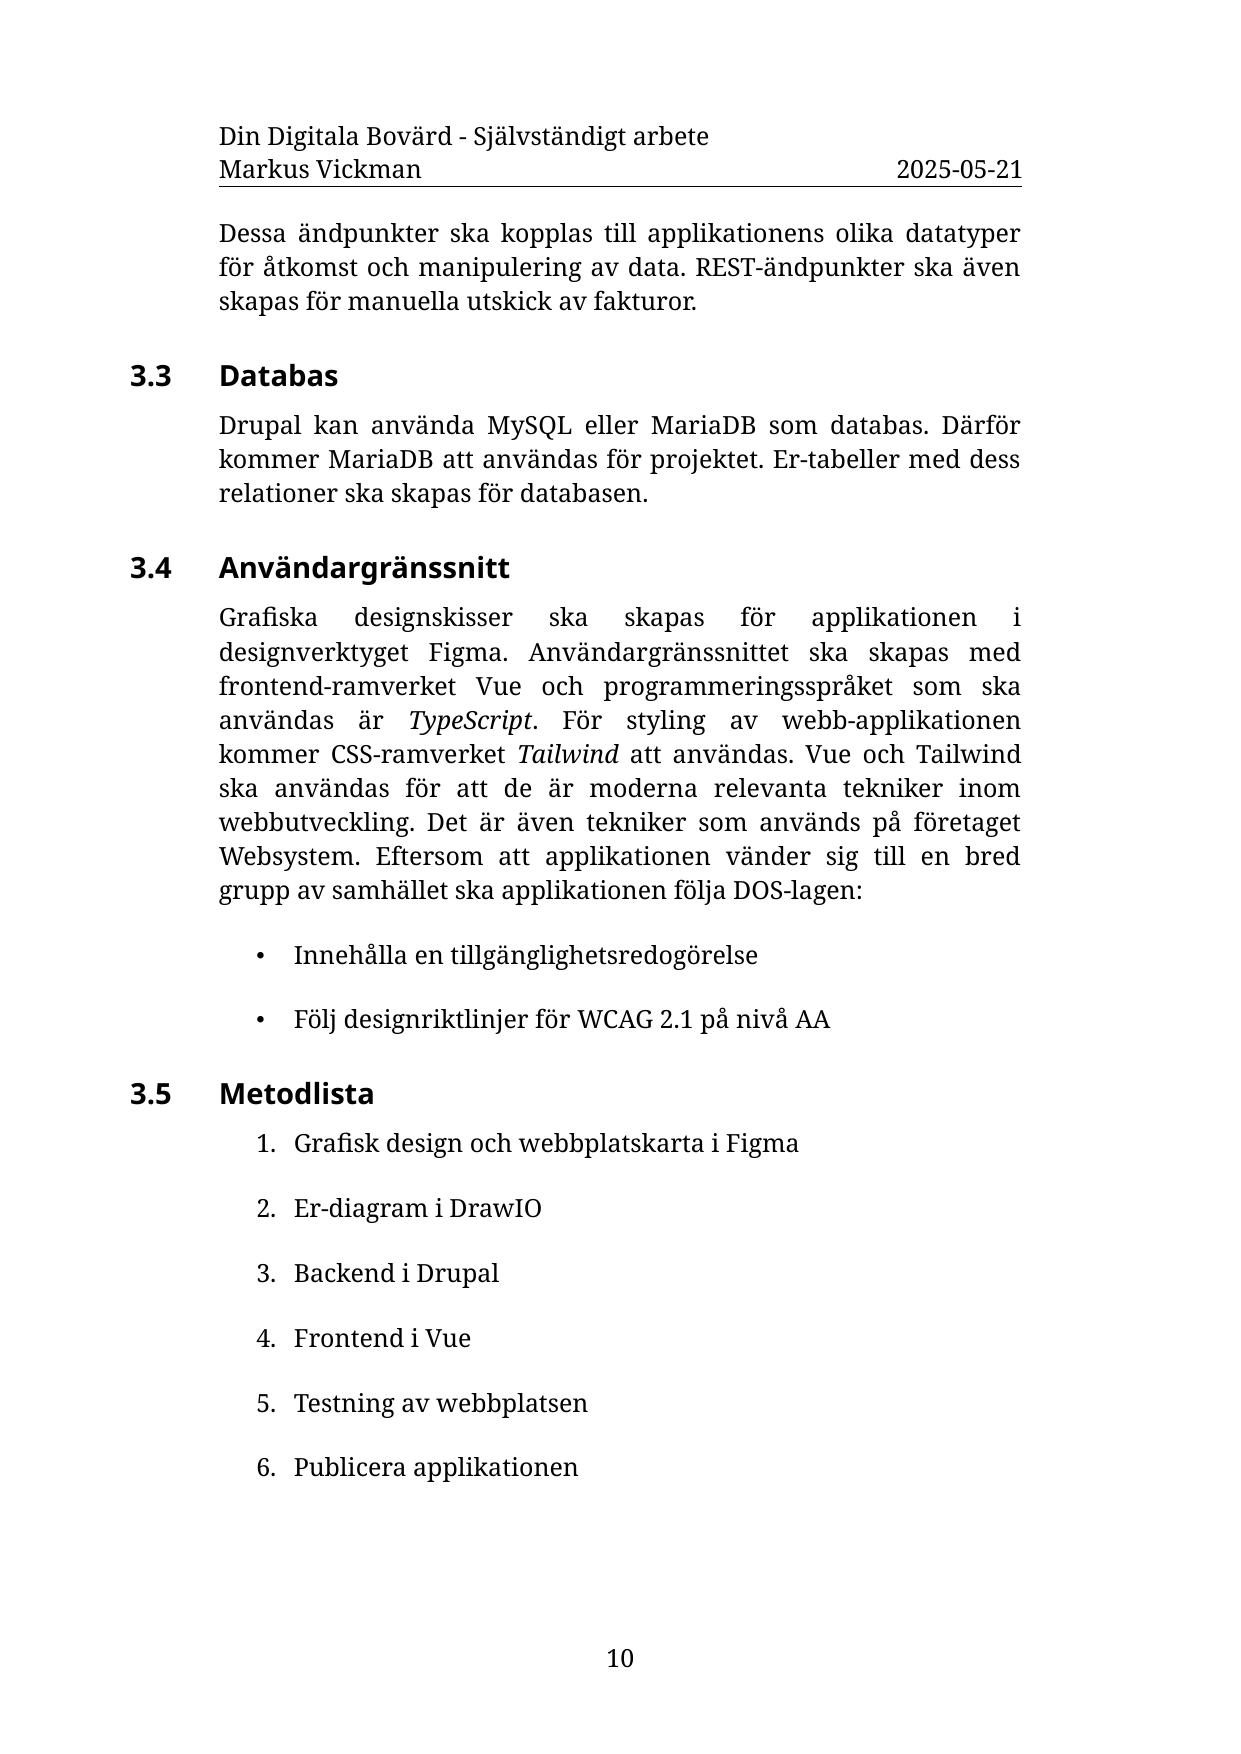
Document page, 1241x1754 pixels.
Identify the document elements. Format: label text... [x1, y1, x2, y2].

text Dessa ändpunkter ska kopplas till applikationens olika datatyper för åtkomst och manipulering av data. REST-ändpunkter ska även skapas för manuella utskick av fakturor. [218, 216, 1022, 318]
text Grafiska designskisser ska skapas för applikationen i designverktyget Figma. Användargränssnittet ska skapas med frontend-ramverket Vue och programmeringsspråket som ska användas är TypeScript. För styling av webb-applikationen kommer CSS-ramverket Tailwind att användas. Vue och Tailwind ska användas för att de är moderna relevanta tekniker inom webbutveckling. Det är även tekniker som används på företaget Websystem. Eftersom att applikationen vänder sig till en bred grupp av samhället ska applikationen följa DOS-lagen: [218, 600, 1022, 907]
subtitle Användargränssnitt [130, 547, 1022, 587]
list Grafisk design och webbplatskarta i Figma [256, 1126, 1022, 1160]
list Publicera applikationen [256, 1450, 1022, 1484]
list Er-diagram i DrawIO [256, 1191, 1022, 1225]
text Drupal kan använda MySQL eller MariaDB som databas. Därför kommer MariaDB att användas för projektet. Er-tabeller med dess relationer ska skapas för databasen. [218, 408, 1022, 510]
subtitle Metodlista [130, 1073, 1022, 1113]
list Testning av webbplatsen [256, 1385, 1022, 1419]
list Innehålla en tillgänglighetsredogörelse [256, 937, 1022, 971]
list Frontend i Vue [256, 1321, 1022, 1354]
subtitle Databas [130, 355, 1022, 395]
list Backend i Drupal [256, 1256, 1022, 1290]
list Följ designriktlinjer för WCAG 2.1 på nivå AA [256, 1002, 1022, 1036]
